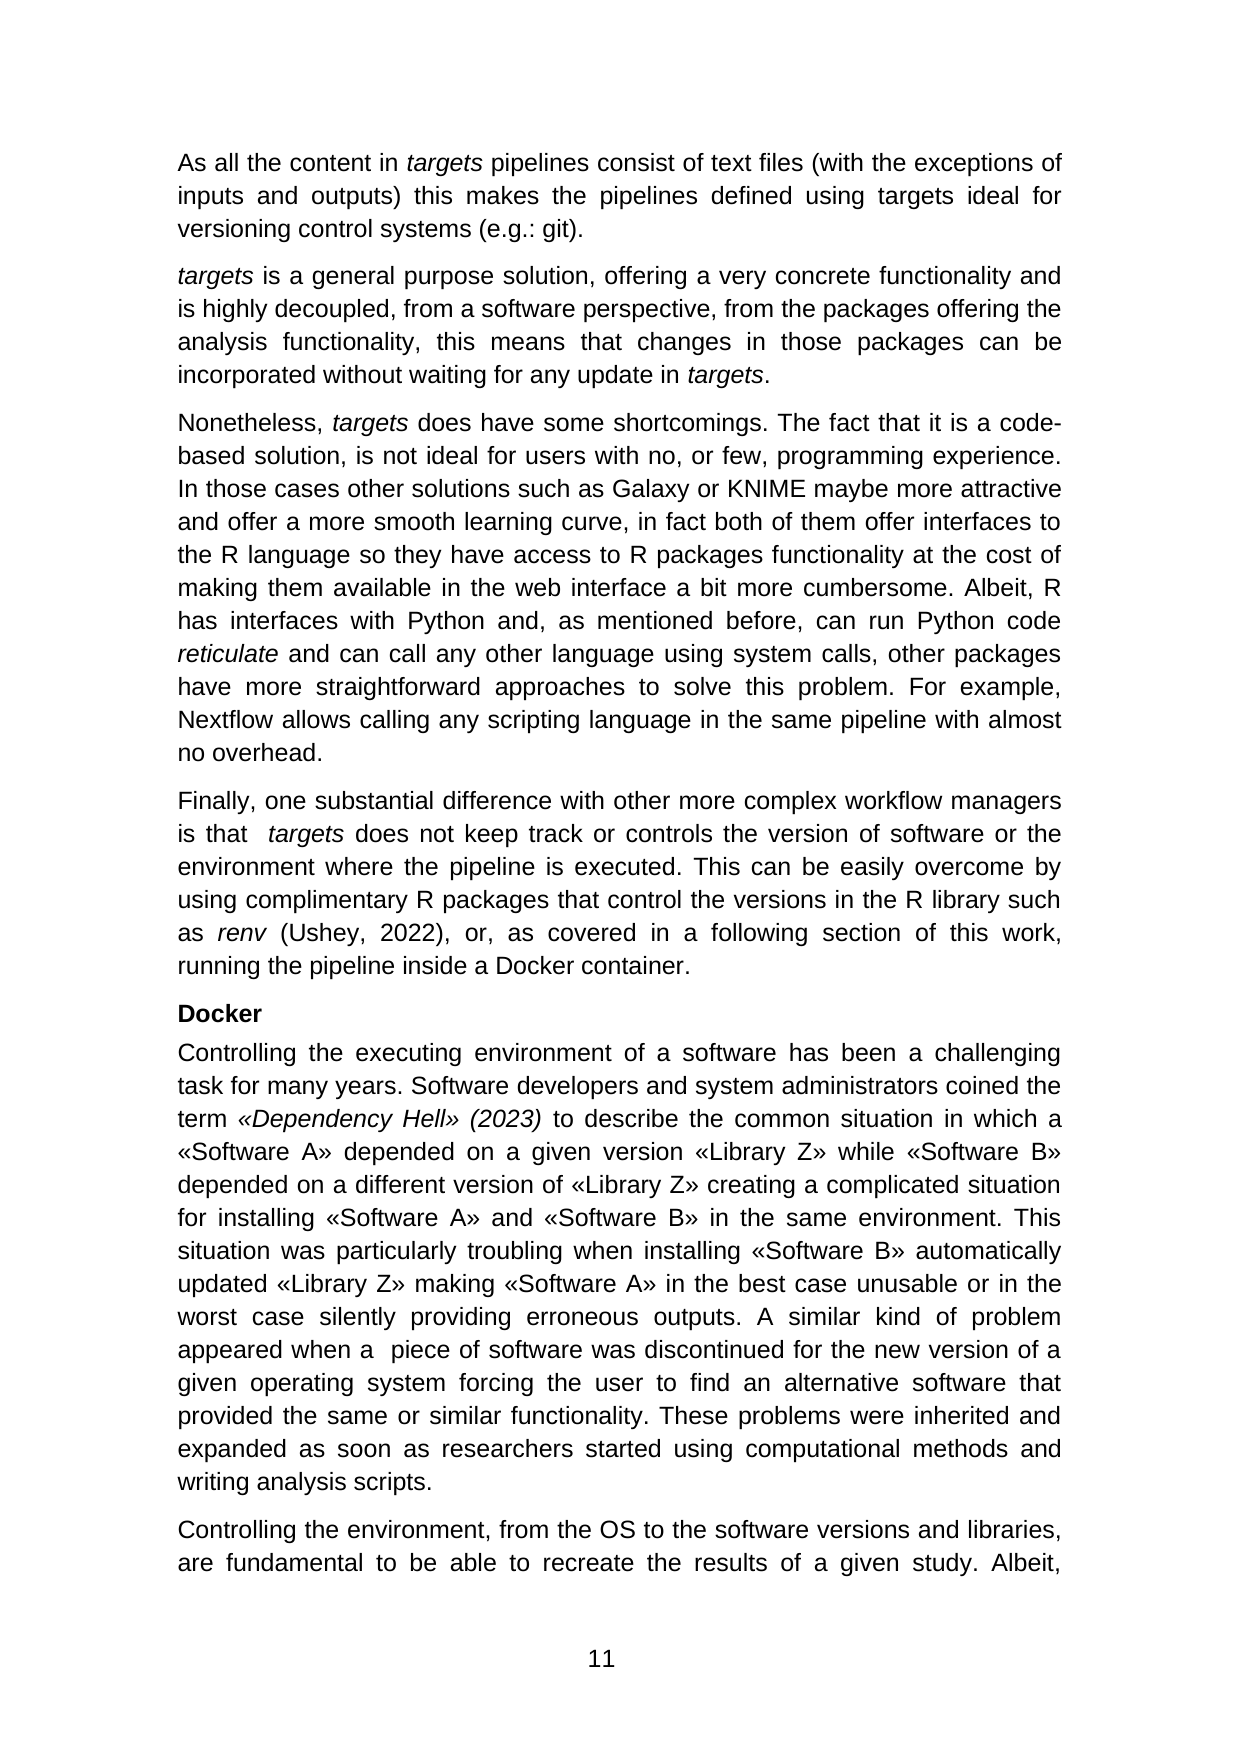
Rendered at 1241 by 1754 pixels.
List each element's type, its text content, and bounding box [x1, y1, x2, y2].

text Nonetheless, targets does have some shortcomings. The fact that it is a code-based solution, is not ideal for users with no, or few, programming experience. In those cases other solutions such as Galaxy or KNIME maybe more attractive and offer a more smooth learning curve, in fact both of them offer interfaces to the R language so they have access to R packages functionality at the cost of making them available in the web interface a bit more cumbersome. Albeit, R has interfaces with Python and, as mentioned before, can run Python code reticulate and can call any other language using system calls, other packages have more straightforward approaches to solve this problem. For example, Nextflow allows calling any scripting language in the same pipeline with almost no overhead. [177, 408, 1063, 767]
text Controlling the executing environment of a software has been a challenging task for many years. Software developers and system administrators coined the term «Dependency Hell» (2023) to describe the common situation in which a «Software A» depended on a given version «Library Z» while «Software B» depended on a different version of «Library Z» creating a complicated situation for installing «Software A» and «Software B» in the same environment. This situation was particularly troubling when installing «Software B» automatically updated «Library Z» making «Software A» in the best case unusable or in the worst case silently providing erroneous outputs. A similar kind of problem appeared when a piece of software was discontinued for the new version of a given operating system forcing the user to find an alternative software that provided the same or similar functionality. These problems were inherited and expanded as soon as researchers started using computational methods and writing analysis scripts. [177, 1038, 1063, 1496]
text Controlling the environment, from the OS to the software versions and libraries, are fundamental to be able to recreate the results of a given study. Albeit, [177, 1515, 1063, 1577]
subtitle Docker [177, 999, 1063, 1028]
text As all the content in targets pipelines consist of text files (with the exceptions of inputs and outputs) this makes the pipelines defined using targets ideal for versioning control systems (e.g.: git). [177, 148, 1063, 242]
text targets is a general purpose solution, offering a very concrete functionality and is highly decoupled, from a software perspective, from the packages offering the analysis functionality, this means that changes in those packages can be incorporated without waiting for any update in targets. [177, 261, 1063, 389]
text Finally, one substantial difference with other more complex workflow managers is that targets does not keep track or controls the version of software or the environment where the pipeline is executed. This can be easily overcome by using complimentary R packages that control the versions in the R library such as renv (Ushey, 2022), or, as covered in a following section of this work, running the pipeline inside a Docker container. [177, 786, 1063, 980]
